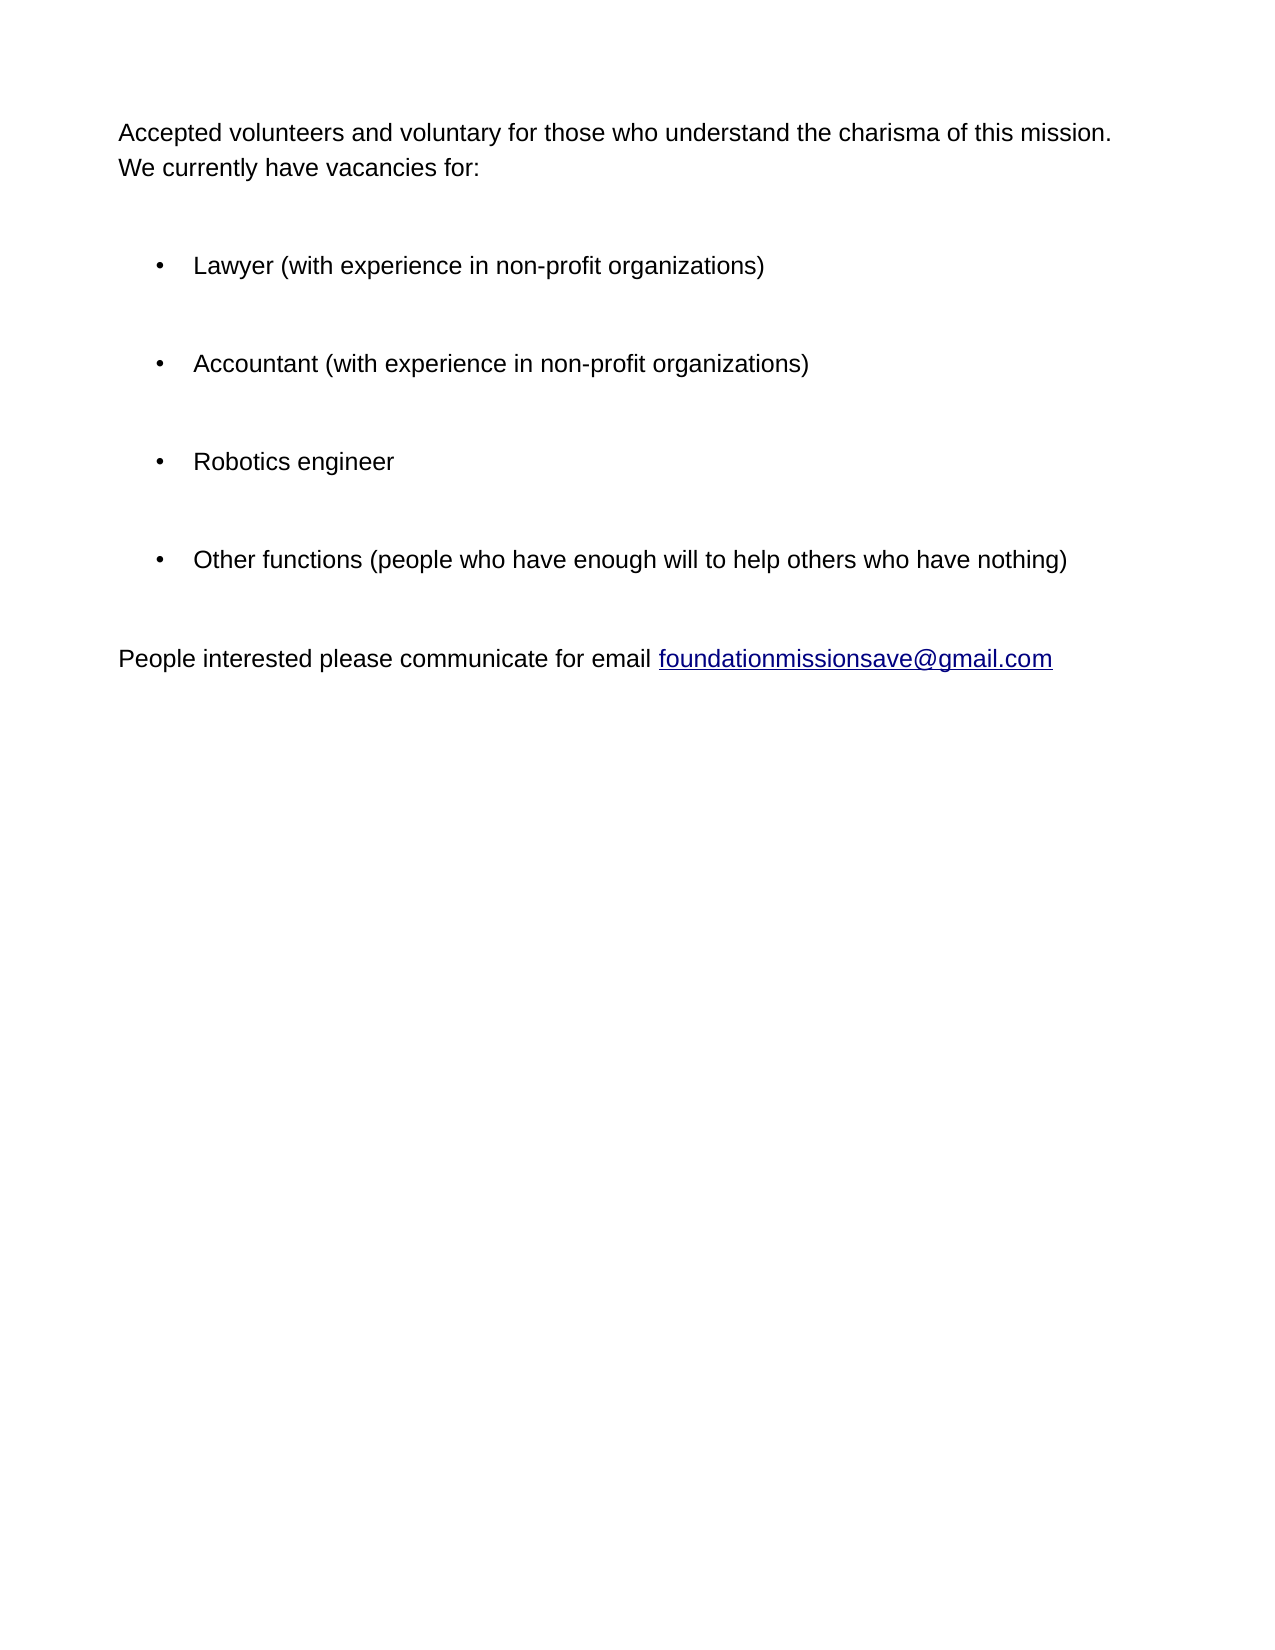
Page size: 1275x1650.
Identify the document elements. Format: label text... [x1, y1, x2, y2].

list Robotics engineer [156, 447, 1157, 476]
list Lawyer (with experience in non-profit organizations) [156, 251, 1157, 279]
list Accountant (with experience in non-profit organizations) [156, 349, 1157, 378]
text Accepted volunteers and voluntary for those who understand the charisma of this mission. We currently have vacancies for: [118, 118, 1157, 181]
list Other functions (people who have enough will to help others who have nothing) [156, 545, 1157, 574]
text People interested please communicate for email foundationmissionsave@gmail.com [118, 644, 1157, 672]
